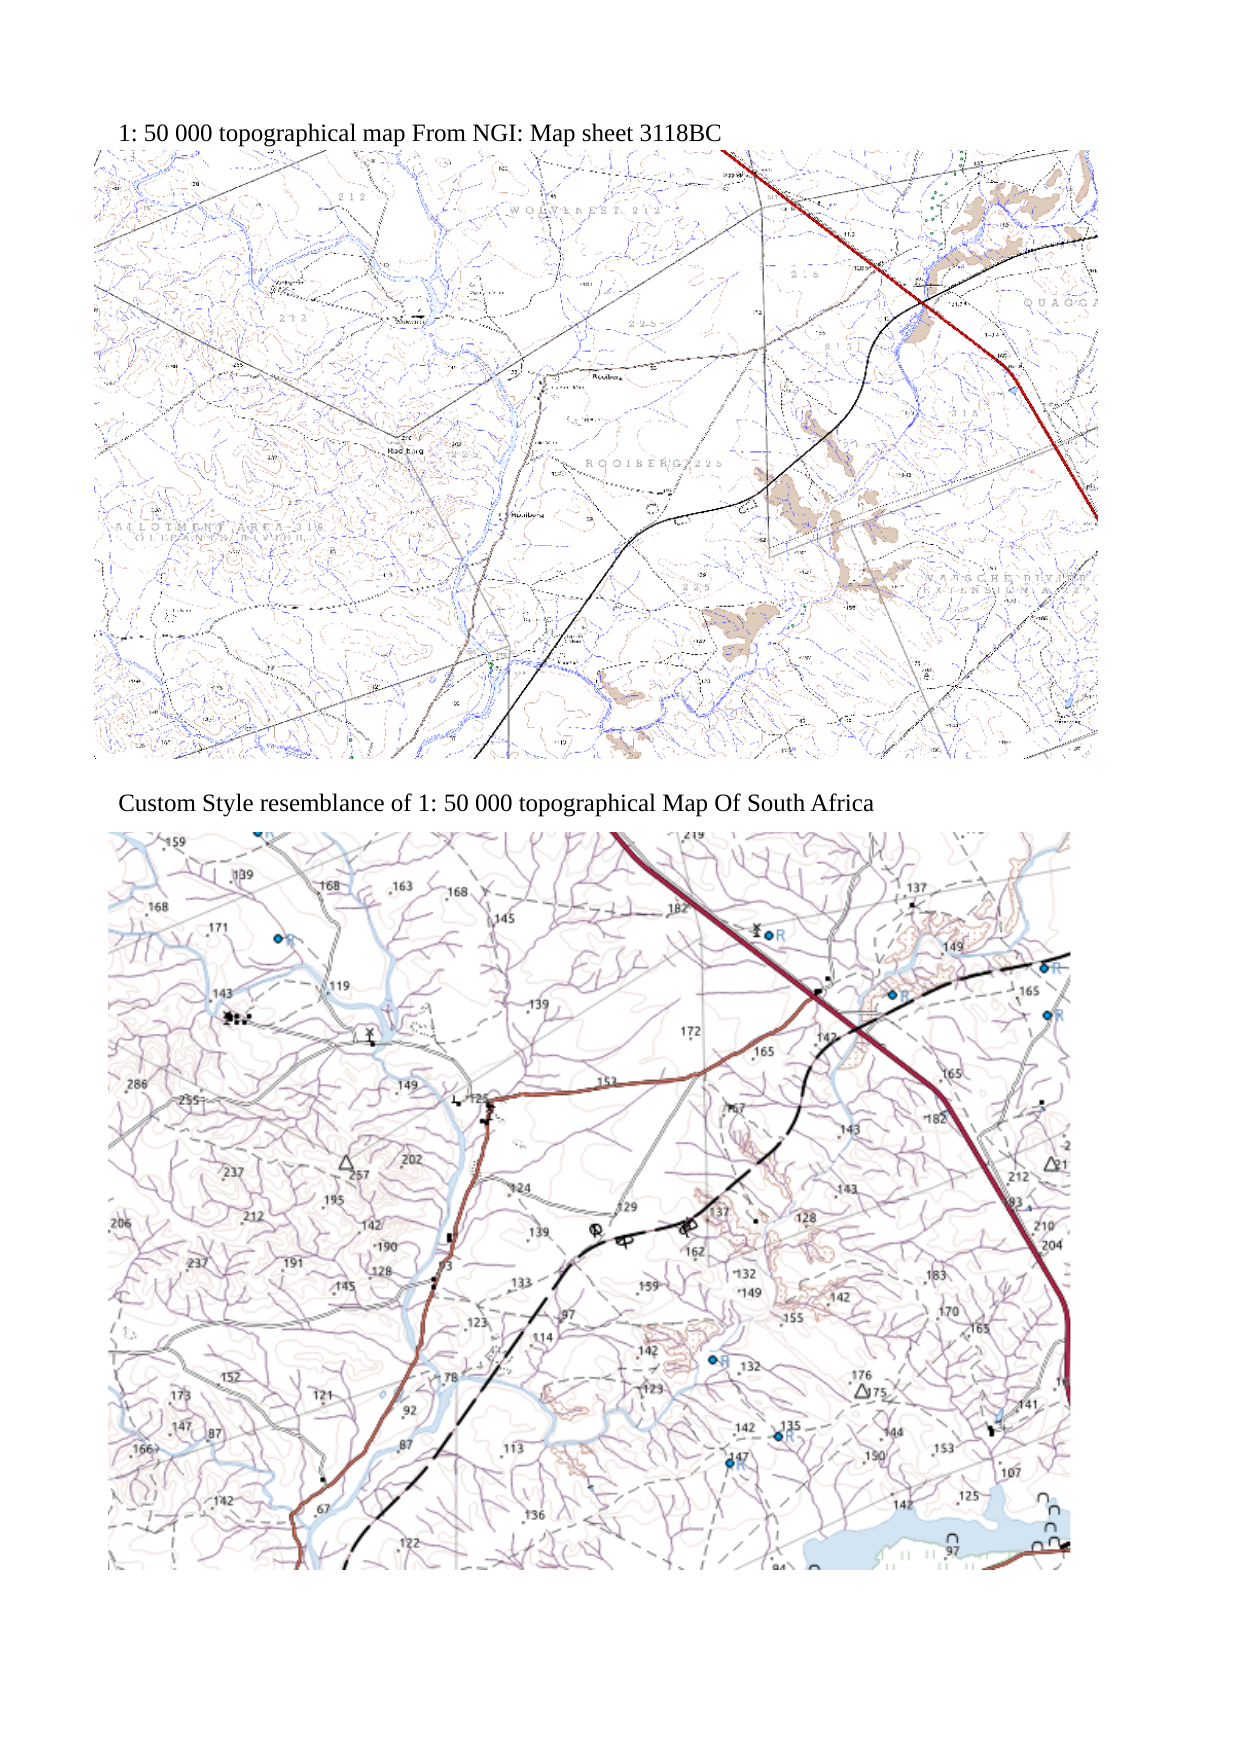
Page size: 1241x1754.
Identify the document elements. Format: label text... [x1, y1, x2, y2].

text Custom Style resemblance of 1: 50 000 topographical Map Of South Africa [118, 788, 1122, 816]
text 1: 50 000 topographical map From NGI: Map sheet 3118BC [118, 118, 1122, 147]
picture [108, 832, 1071, 1570]
picture [94, 150, 1098, 759]
